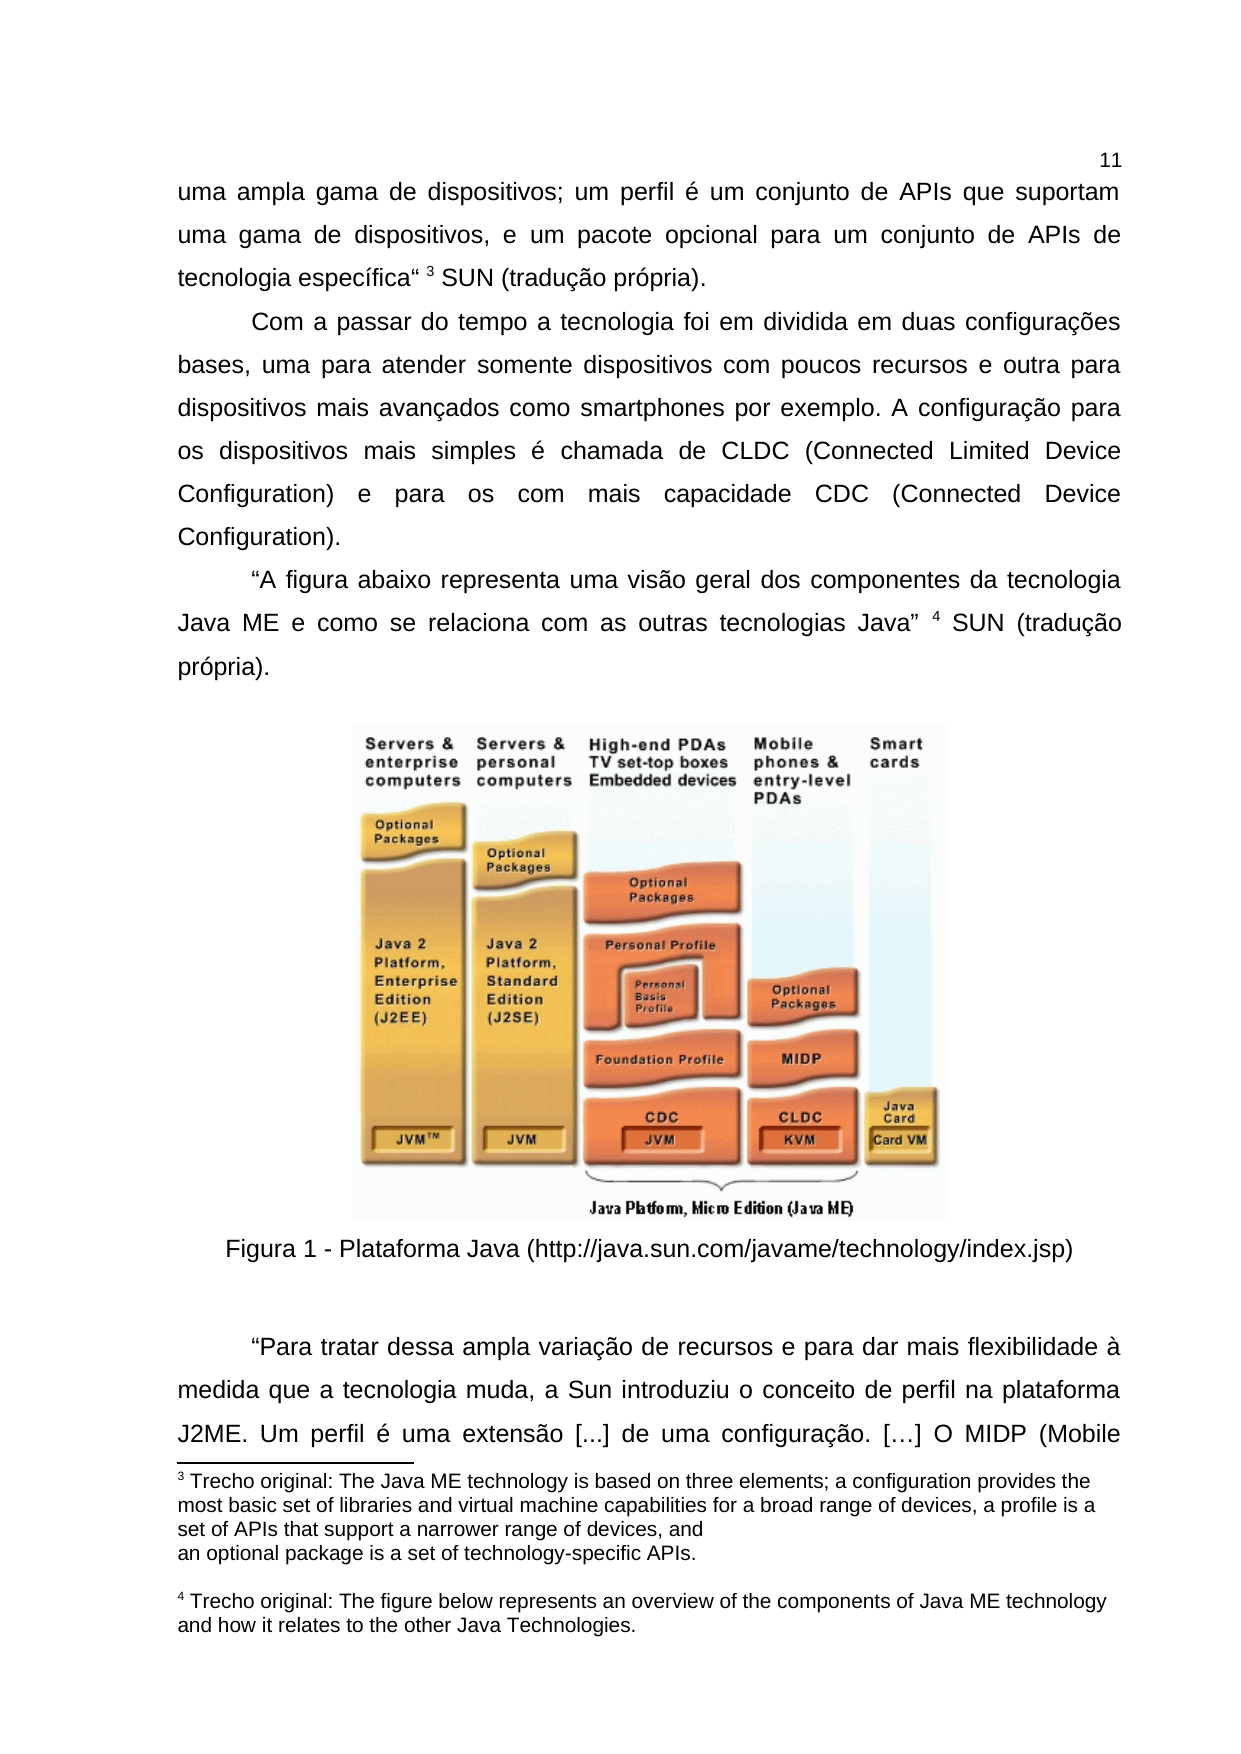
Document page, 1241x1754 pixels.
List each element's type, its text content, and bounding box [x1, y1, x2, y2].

text an optional package is a set of technology-specific APIs. [177, 1541, 1122, 1565]
text uma ampla gama de dispositivos; um perfil é um conjunto de APIs que suportam uma gama de dispositivos, e um pacote opcional para um conjunto de APIs de tecnologia específica“ SUN (tradução própria). [177, 177, 1122, 292]
text “A figura abaixo representa uma visão geral dos componentes da tecnologia Java ME e como se relaciona com as outras tecnologias Java” SUN (tradução própria). [177, 565, 1122, 680]
text Trecho original: The Java ME technology is based on three elements; a configuration provides the most basic set of libraries and virtual machine capabilities for a broad range of devices, a profile is a set of APIs that support a narrower range of devices, and [177, 1469, 1122, 1541]
text Trecho original: The figure below represents an overview of the components of Java ME technology and how it relates to the other Java Technologies. [177, 1589, 1122, 1637]
picture [352, 723, 947, 1220]
text Figura 1 - Plataforma Java (http://java.sun.com/javame/technology/index.jsp) [177, 1220, 1122, 1262]
text Com a passar do tempo a tecnologia foi em dividida em duas configurações bases, uma para atender somente dispositivos com poucos recursos e outra para dispositivos mais avançados como smartphones por exemplo. A configuração para os dispositivos mais simples é chamada de CLDC (Connected Limited Device Configuration) e para os com mais capacidade CDC (Connected Device Configuration). [177, 306, 1122, 551]
text “Para tratar dessa ampla variação de recursos e para dar mais flexibilidade à medida que a tecnologia muda, a Sun introduziu o conceito de perfil na plataforma J2ME. Um perfil é uma extensão [...] de uma configuração. […] O MIDP (Mobile [177, 1332, 1122, 1447]
